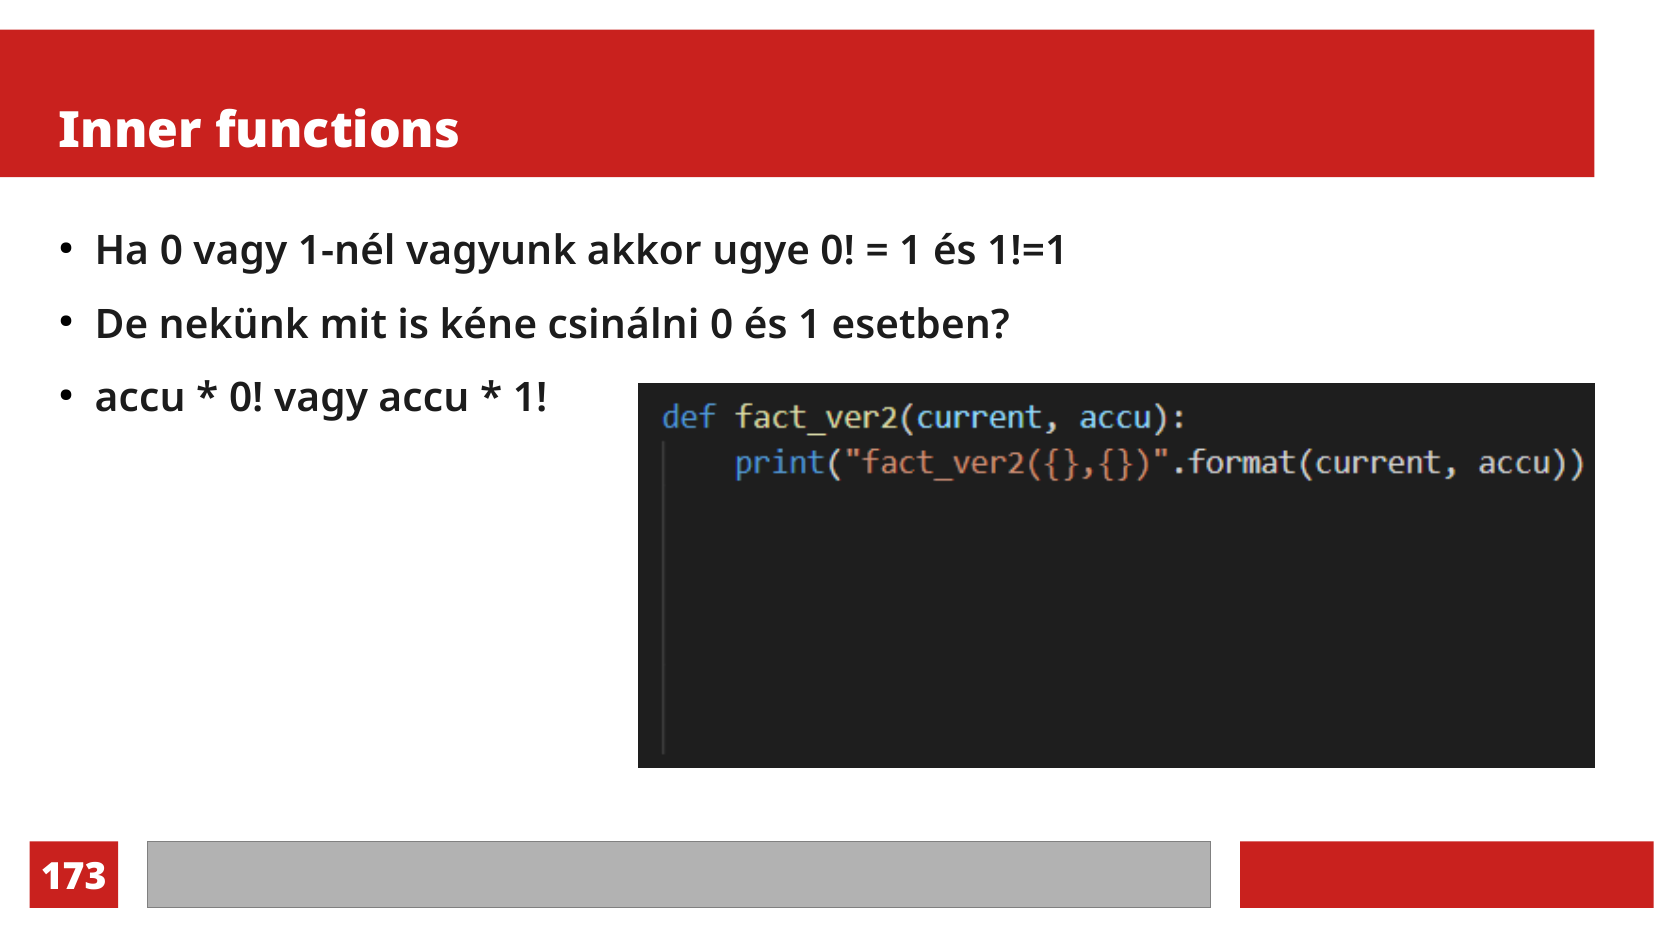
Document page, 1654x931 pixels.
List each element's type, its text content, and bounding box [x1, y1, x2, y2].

list Ha 0 vagy 1-nél vagyunk akkor ugye 0! = 1 és 1!=1 De nekünk mit is kéne csinálni 0 és 1 esetben? accu * 0! vagy accu * 1! [59, 221, 1565, 739]
picture [638, 383, 1595, 768]
title Inner functions [59, 44, 1595, 163]
